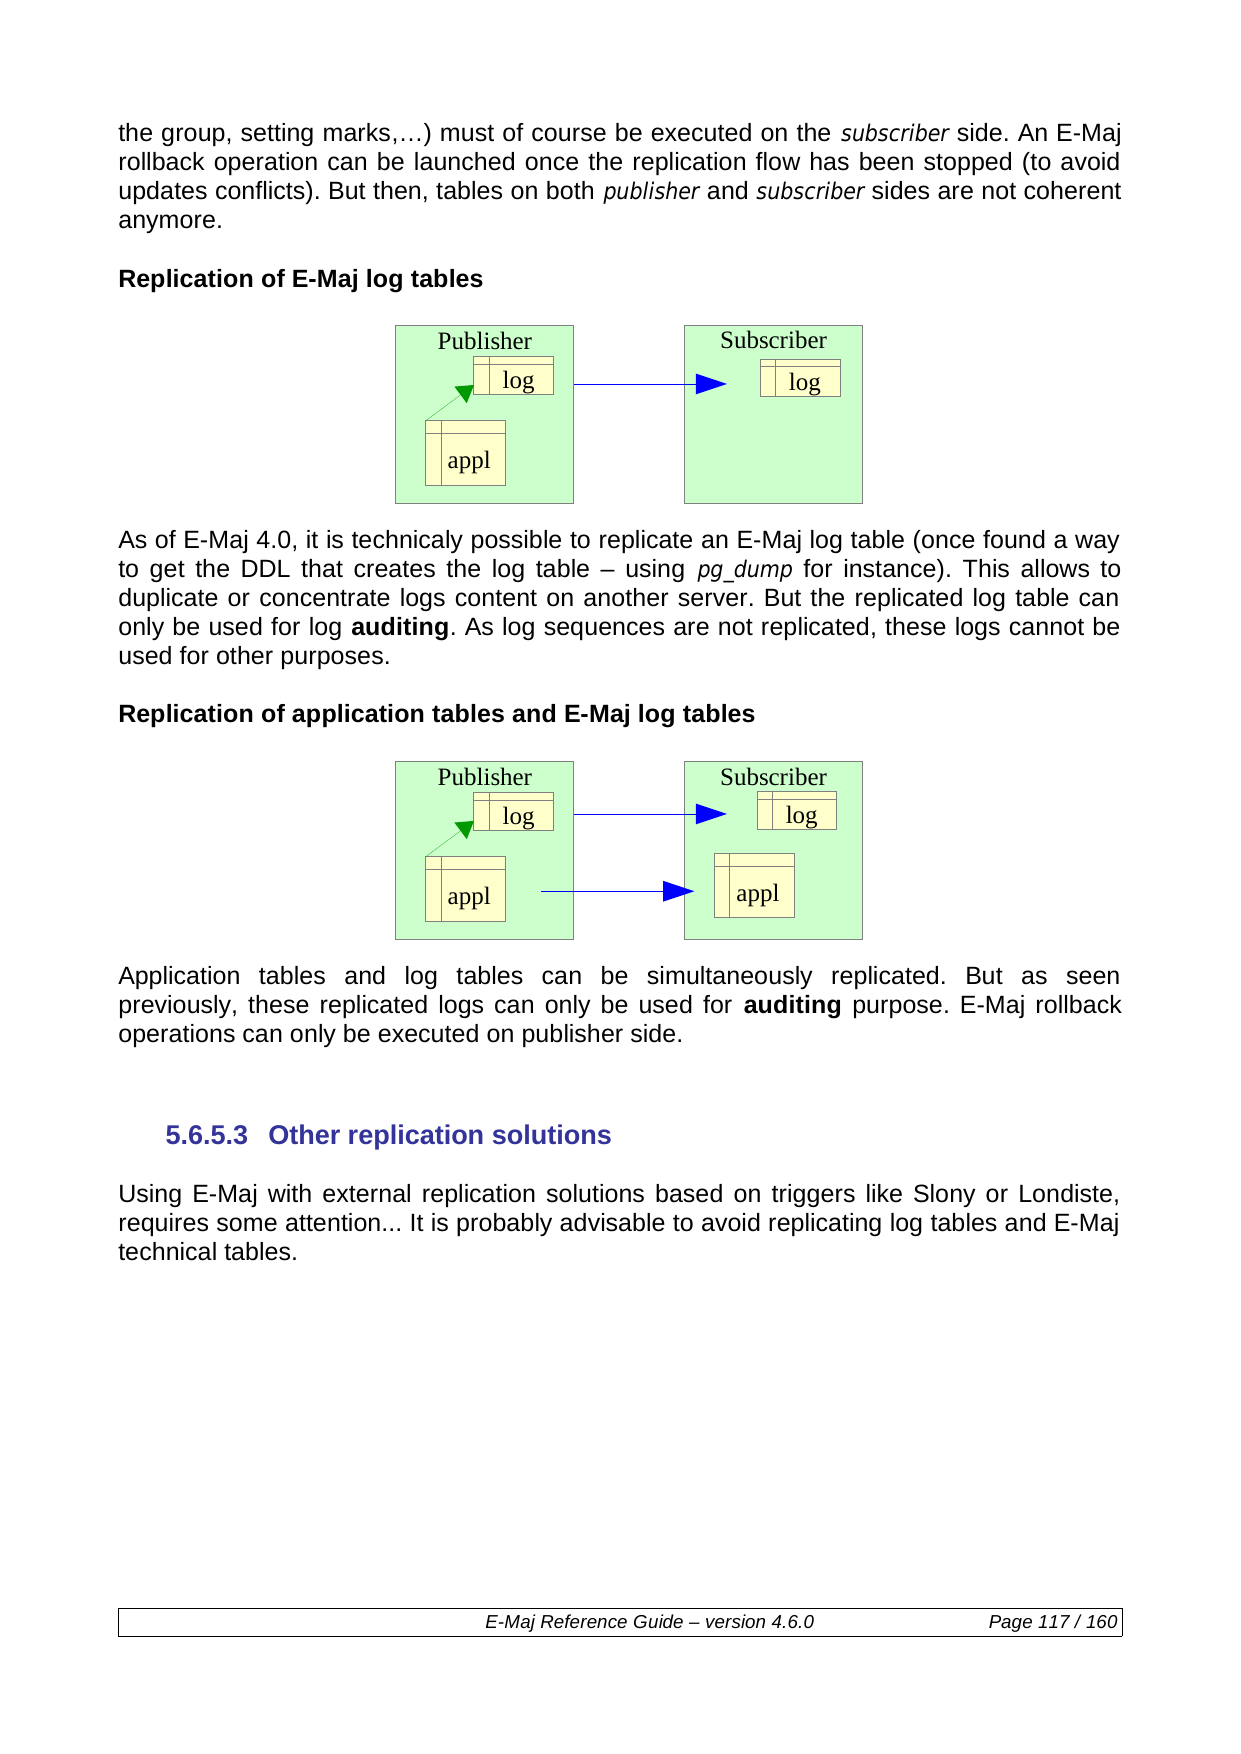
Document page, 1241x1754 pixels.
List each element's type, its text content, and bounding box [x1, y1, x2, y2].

text Using E-Maj with external replication solutions based on triggers like Slony or Londiste, requires some attention... It is probably advisable to avoid replicating log tables and E-Maj technical tables. [118, 1179, 1122, 1266]
text As of E-Maj 4.0, it is technicaly possible to replicate an E-Maj log table (once found a way to get the DDL that creates the log table – using pg_dump for instance). This allows to duplicate or concentrate logs content on another server. But the replicated log table can only be used for log auditing. As log sequences are not replicated, these logs cannot be used for other purposes. [118, 525, 1122, 670]
subtitle Other replication solutions [165, 1119, 1122, 1150]
text Application tables and log tables can be simultaneously replicated. But as seen previously, these replicated logs can only be used for auditing purpose. E-Maj rollback operations can only be executed on publisher side. [118, 961, 1122, 1048]
text the group, setting marks,…) must of course be executed on the subscriber side. An E-Maj rollback operation can be launched once the replication flow has been stopped (to avoid updates conflicts). But then, tables on both publisher and subscriber sides are not coherent anymore. [118, 118, 1122, 234]
text Replication of E-Maj log tables [118, 263, 1122, 292]
text Replication of application tables and E-Maj log tables [118, 699, 1122, 728]
